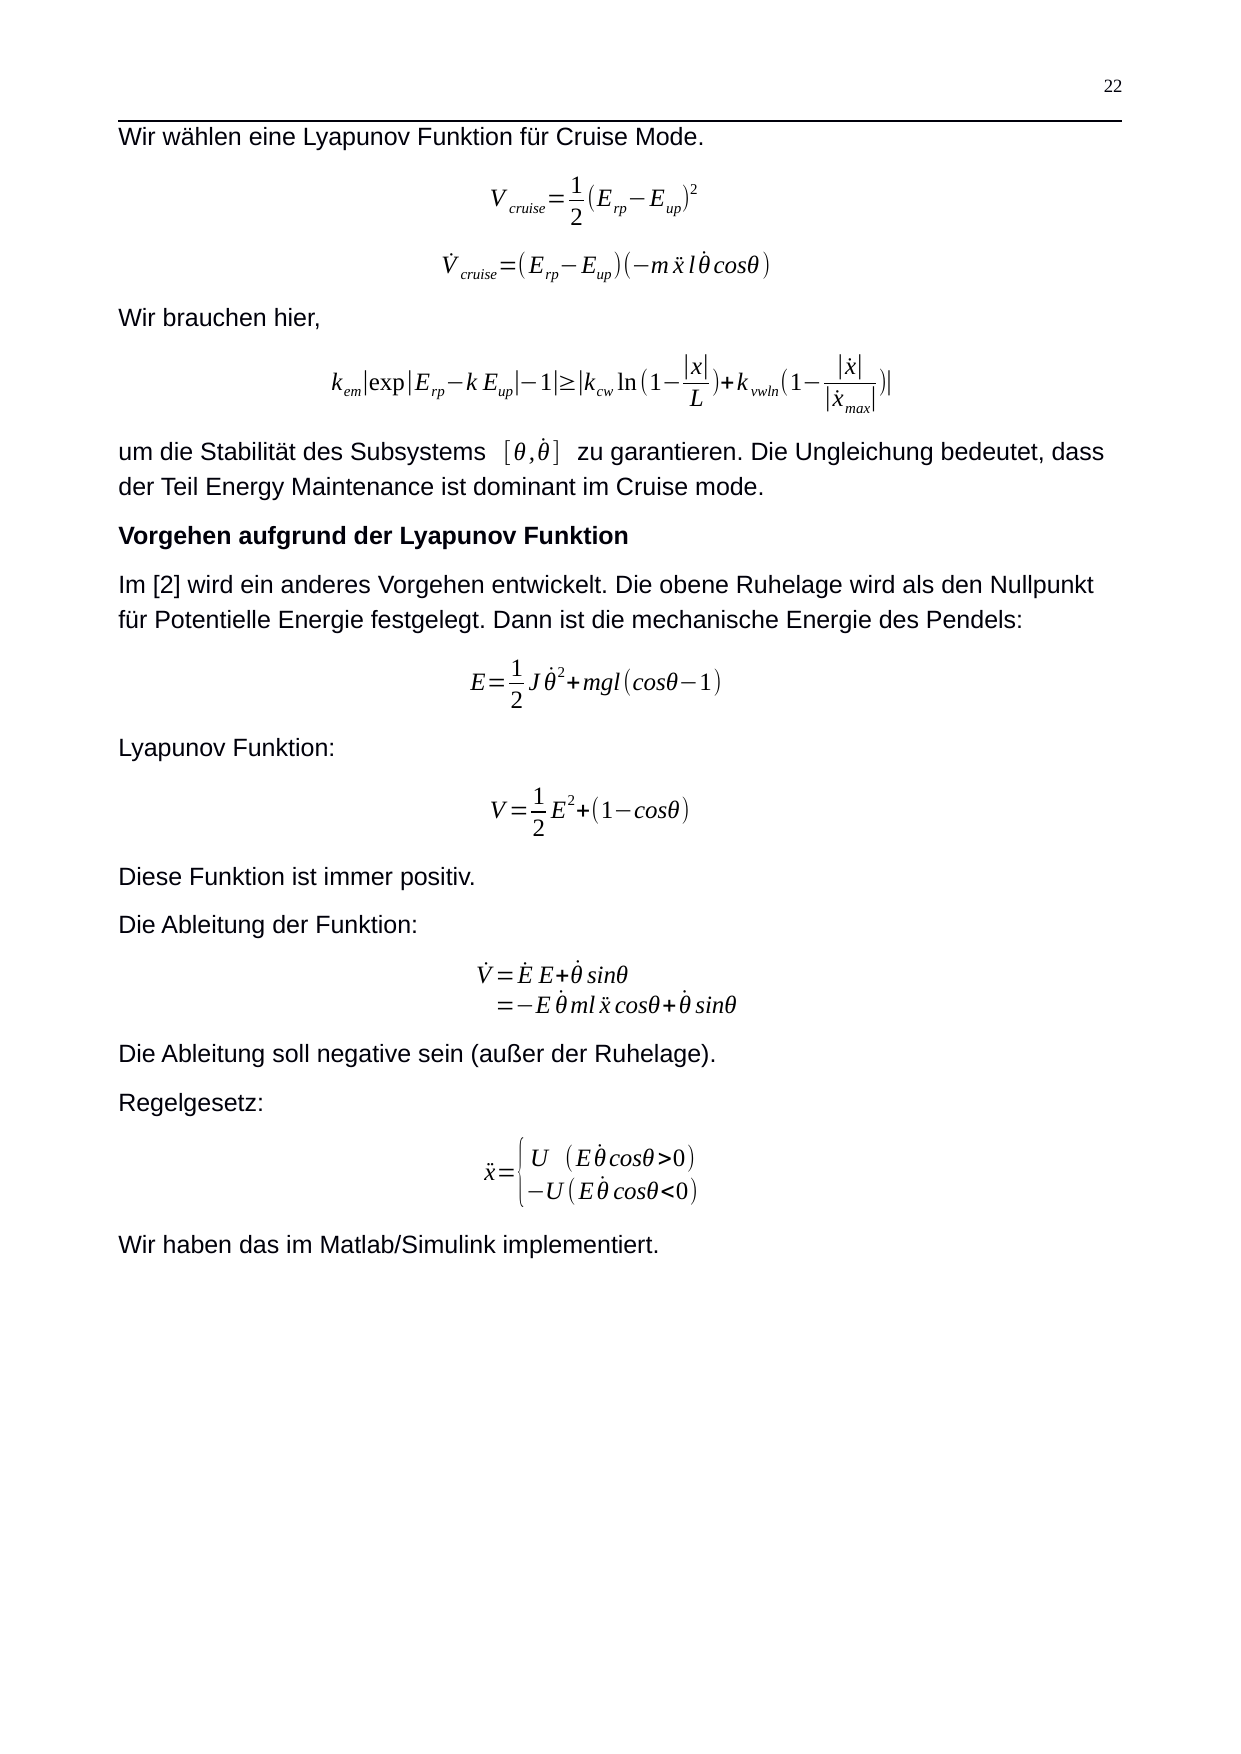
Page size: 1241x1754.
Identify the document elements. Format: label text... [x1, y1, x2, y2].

text Die Ableitung soll negative sein (außer der Ruhelage). [118, 1039, 1122, 1068]
text Vorgehen aufgrund der Lyapunov Funktion [118, 521, 1122, 550]
text Regelgesetz: [118, 1088, 1122, 1117]
text Wir haben das im Matlab/Simulink implementiert. [118, 1230, 1122, 1259]
text Wir wählen eine Lyapunov Funktion für Cruise Mode. [118, 122, 1122, 151]
text um die Stabilität des Subsystemszu garantieren. Die Ungleichung bedeutet, dass der Teil Energy Maintenance ist dominant im Cruise mode. [118, 437, 1122, 501]
text Im [2] wird ein anderes Vorgehen entwickelt. Die obene Ruhelage wird als den Nullpunkt für Potentielle Energie festgelegt. Dann ist die mechanische Energie des Pendels: [118, 570, 1122, 633]
text Diese Funktion ist immer positiv. [118, 861, 1122, 890]
text Lyapunov Funktion: [118, 733, 1122, 762]
text Die Ableitung der Funktion: [118, 911, 1122, 939]
text Wir brauchen hier, [118, 303, 1122, 332]
